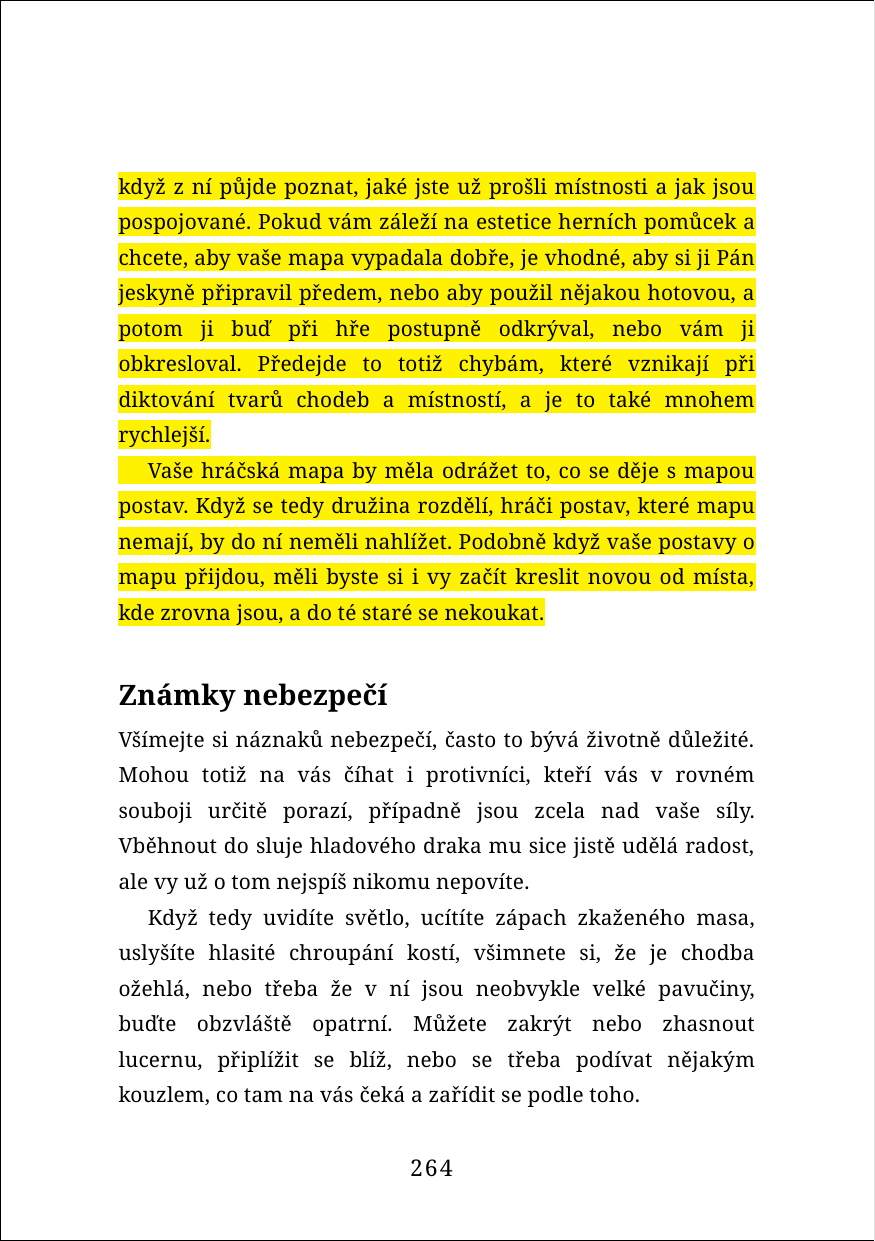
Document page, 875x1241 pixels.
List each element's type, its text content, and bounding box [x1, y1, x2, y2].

subtitle Známky nebezpečí [118, 675, 756, 713]
text když z ní půjde poznat, jaké jste už prošli místnosti a jak jsou pospojované. Pokud vám záleží na estetice herních pomůcek a chcete, aby vaše mapa vypadala dobře, je vhodné, aby si ji Pán jeskyně připravil předem, nebo aby použil nějakou hotovou, a potom ji buď při hře postupně odkrýval, nebo vám ji obkresloval. Předejde to totiž chybám, které vznikají při diktování tvarů chodeb a místností, a je to také mnohem rychlejší. Vaše hráčská mapa by měla odrážet to, co se děje s mapou postav. Když se tedy družina rozdělí, hráči postav, které mapu nemají, by do ní neměli nahlížet. Podobně když vaše postavy o mapu přijdou, měli byste si i vy začít kreslit novou od místa, kde zrovna jsou, a do té staré se nekoukat. [118, 172, 756, 626]
text Všímejte si náznaků nebezpečí, často to bývá životně důležité. Mohou totiž na vás číhat i protivníci, kteří vás v rovném souboji určitě porazí, případně jsou zcela nad vaše síly. Vběhnout do sluje hladového draka mu sice jistě udělá radost, ale vy už o tom nejspíš nikomu nepovíte. Když tedy uvidíte světlo, ucítíte zápach zkaženého masa, uslyšíte hlasité chroupání kostí, všimnete si, že je chodba ožehlá, nebo třeba že v ní jsou neobvykle velké pavučiny, buďte obzvláště opatrní. Můžete zakrýt nebo zhasnout lucernu, připlížit se blíž, nebo se třeba podívat nějakým kouzlem, co tam na vás čeká a zařídit se podle toho. [118, 725, 756, 1109]
